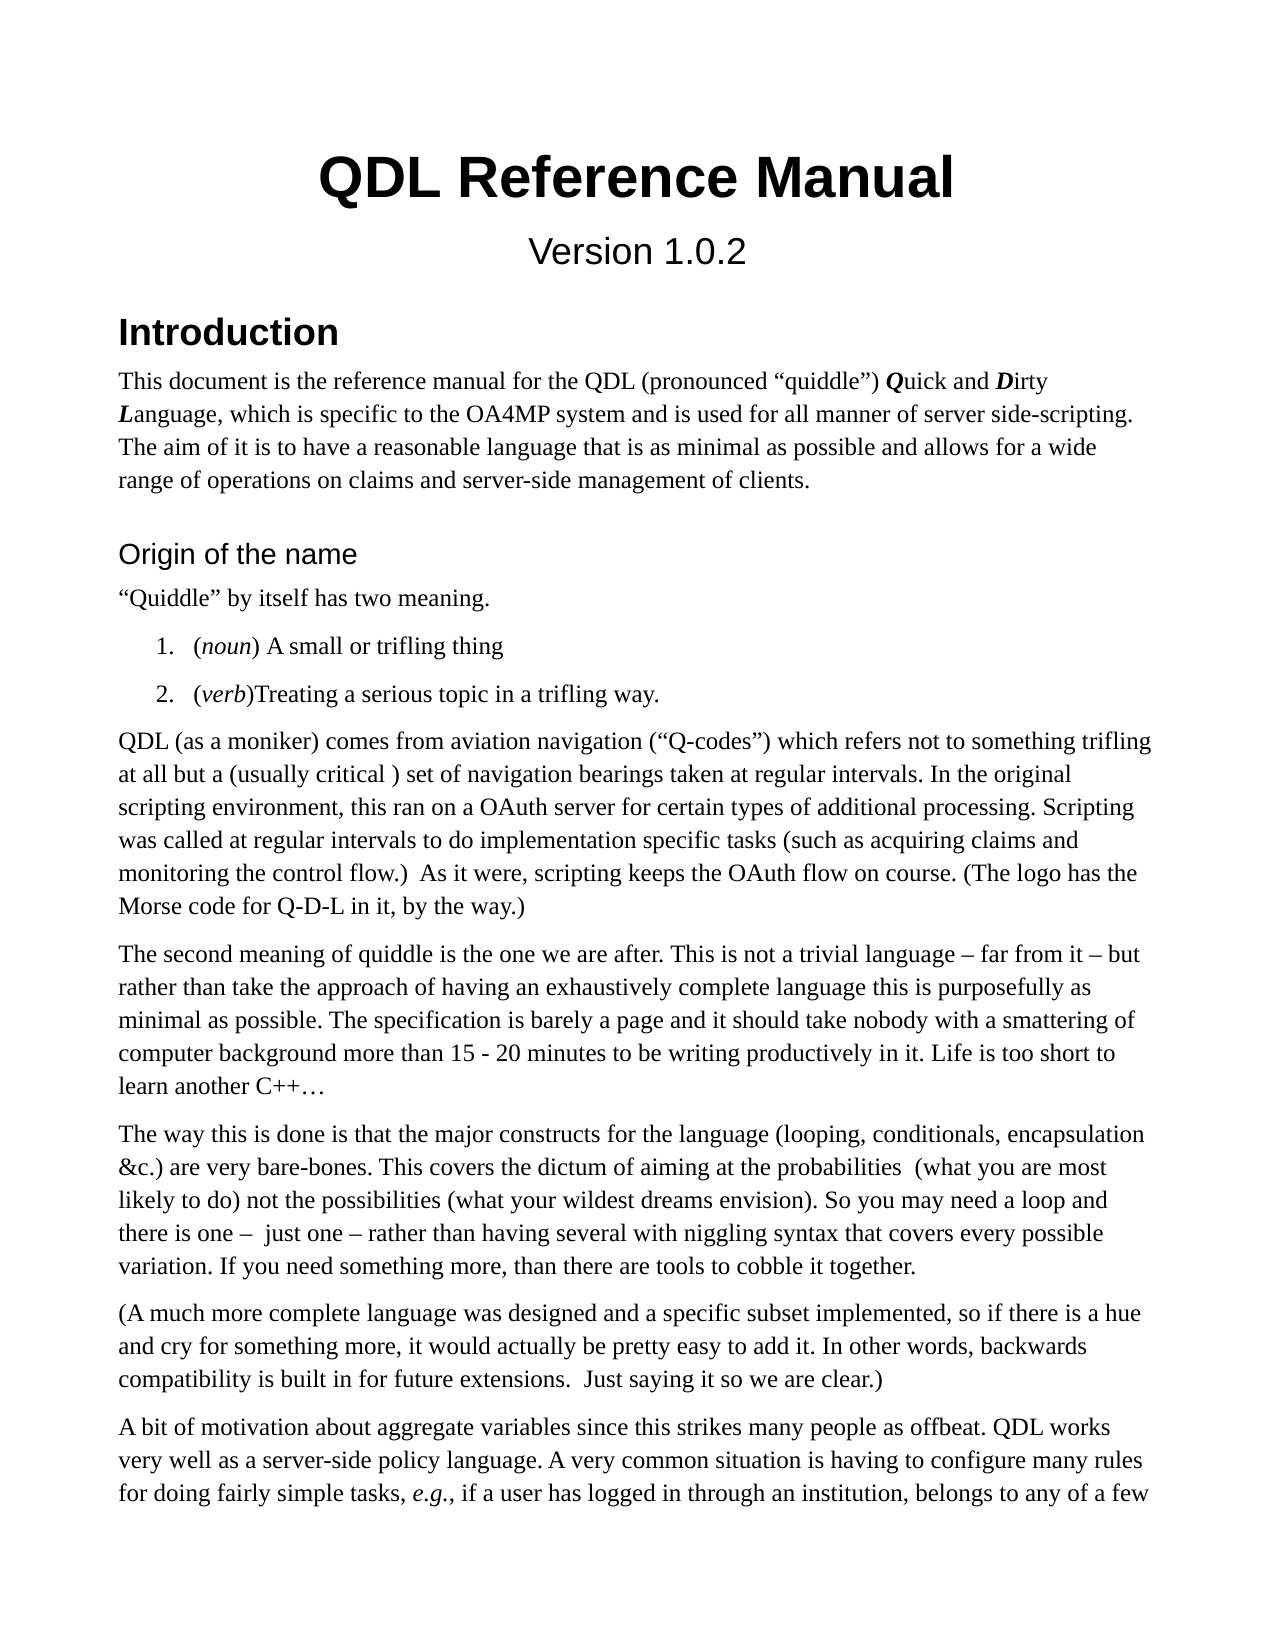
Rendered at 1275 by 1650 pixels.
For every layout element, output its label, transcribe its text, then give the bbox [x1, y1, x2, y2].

subtitle Introduction [118, 309, 1157, 353]
text The second meaning of quiddle is the one we are after. This is not a trivial language – far from it – but rather than take the approach of having an exhaustively complete language this is purposefully as minimal as possible. The specification is barely a page and it should take nobody with a smattering of computer background more than 15 - 20 minutes to be writing productively in it. Life is too short to learn another C++… [118, 939, 1157, 1100]
title QDL Reference Manual [118, 143, 1157, 210]
text (A much more complete language was designed and a specific subset implemented, so if there is a hue and cry for something more, it would actually be pretty easy to add it. In other words, backwards compatibility is built in for future extensions. Just saying it so we are clear.) [118, 1298, 1157, 1393]
text “Quiddle” by itself has two meaning. [118, 583, 1157, 612]
list (noun) A small or trifling thing [156, 631, 1157, 660]
text This document is the reference manual for the QDL (pronounced “quiddle”) Quick and Dirty Language, which is specific to the OA4MP system and is used for all manner of server side-scripting. The aim of it is to have a reasonable language that is as minimal as possible and allows for a wide range of operations on claims and server-side management of clients. [118, 366, 1157, 493]
text QDL (as a moniker) comes from aviation navigation (“Q-codes”) which refers not to something trifling at all but a (usually critical ) set of navigation bearings taken at regular intervals. In the original scripting environment, this ran on a OAuth server for certain types of additional processing. Scripting was called at regular intervals to do implementation specific tasks (such as acquiring claims and monitoring the control flow.) As it were, scripting keeps the OAuth flow on course. (The logo has the Morse code for Q-D-L in it, by the way.) [118, 726, 1157, 920]
text A bit of motivation about aggregate variables since this strikes many people as offbeat. QDL works very well as a server-side policy language. A very common situation is having to configure many rules for doing fairly simple tasks, e.g., if a user has logged in through an institution, belongs to any of a few [118, 1412, 1157, 1507]
subtitle Version 1.0.2 [118, 229, 1157, 272]
subtitle Origin of the name [118, 537, 1157, 571]
list (verb)Treating a serious topic in a trifling way. [156, 679, 1157, 707]
text The way this is done is that the major constructs for the language (looping, conditionals, encapsulation &c.) are very bare-bones. This covers the dictum of aiming at the probabilities (what you are most likely to do) not the possibilities (what your wildest dreams envision). So you may need a loop and there is one – just one – rather than having several with niggling syntax that covers every possible variation. If you need something more, than there are tools to cobble it together. [118, 1119, 1157, 1279]
